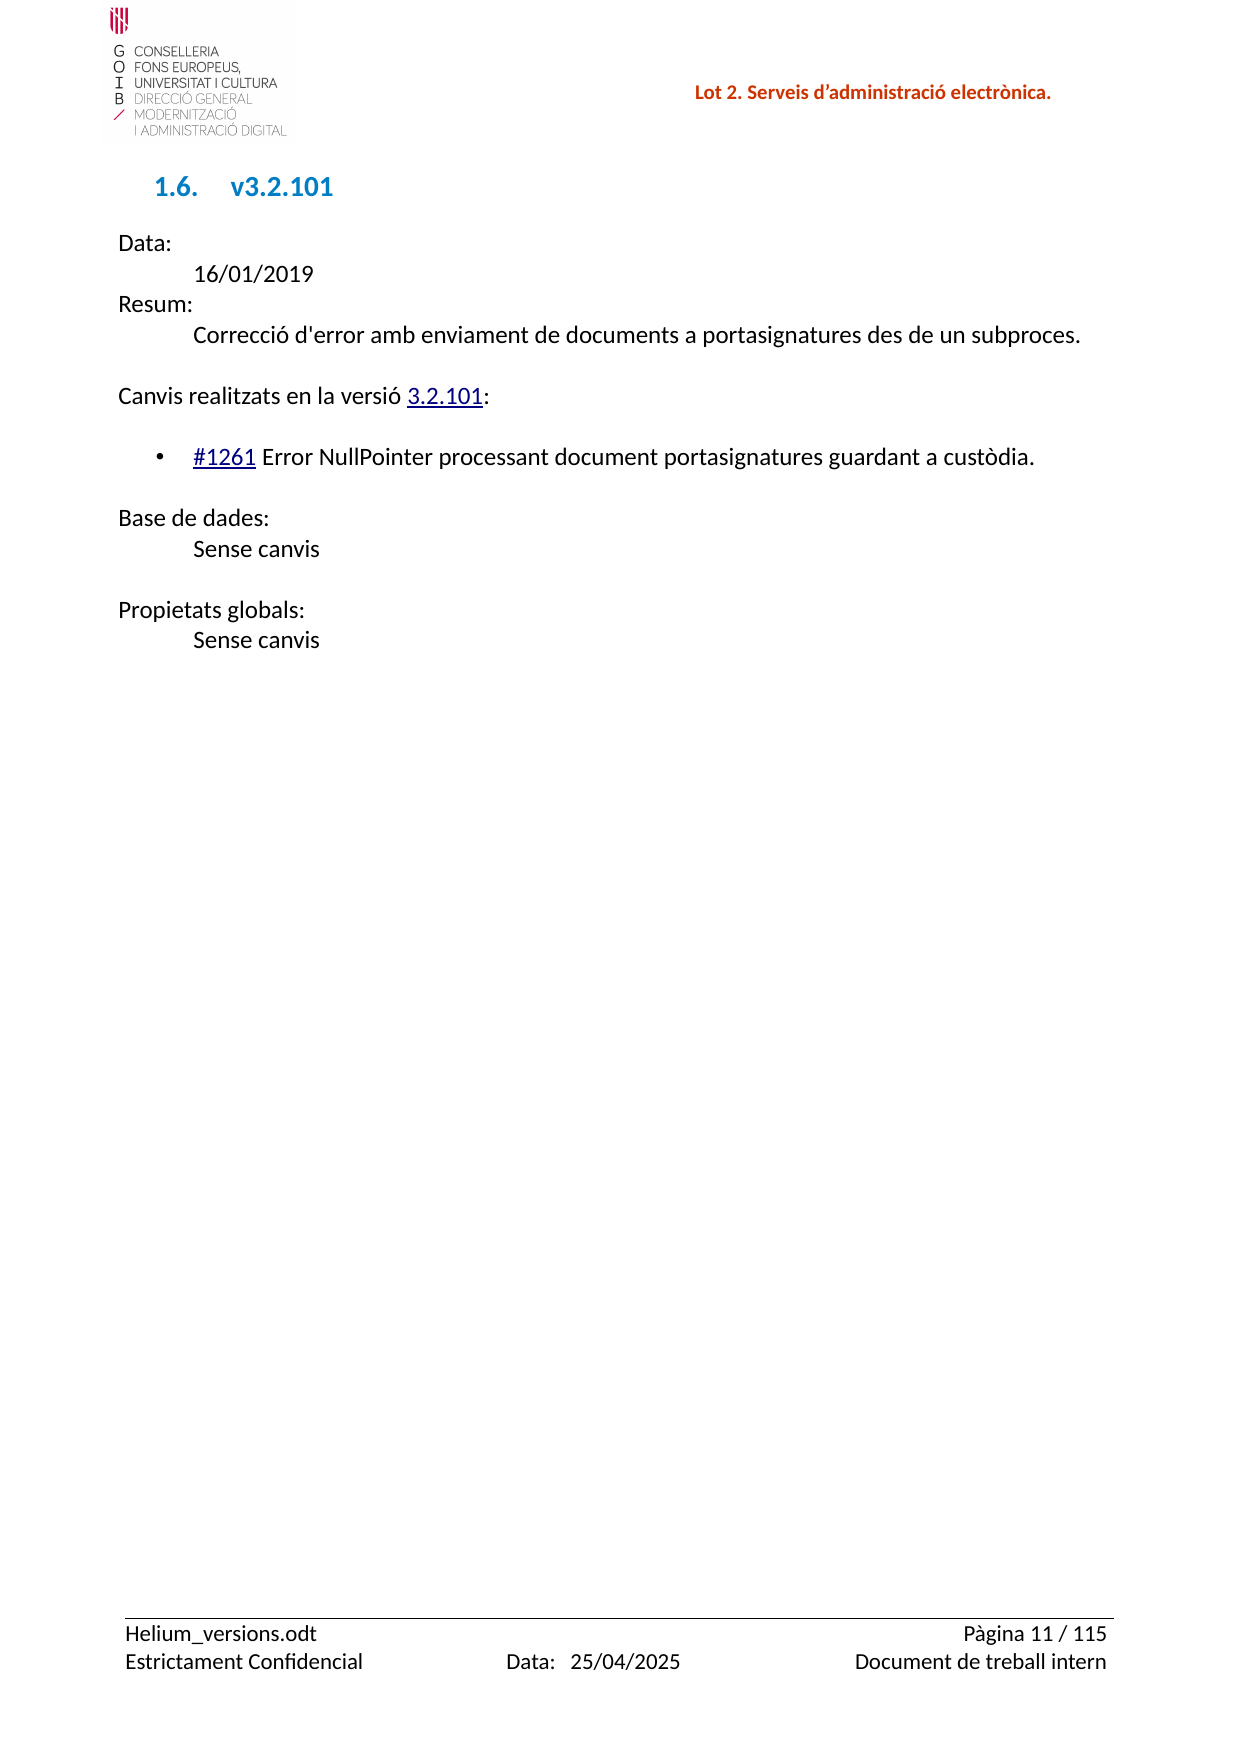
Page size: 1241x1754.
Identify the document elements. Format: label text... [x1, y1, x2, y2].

text Correcció d'error amb enviament de documents a portasignatures des de un subproces. [118, 319, 1122, 350]
text 16/01/2019 [118, 258, 1122, 289]
text Sense canvis [118, 624, 1122, 655]
text Sense canvis [118, 533, 1122, 563]
subtitle v3.2.101 [153, 168, 1122, 204]
text Data: [118, 228, 1122, 258]
text Base de dades: [118, 502, 1122, 533]
text Canvis realitzats en la versió 3.2.101: [118, 380, 1122, 411]
picture [100, 0, 297, 144]
list #1261 Error NullPointer processant document portasignatures guardant a custòdia. [156, 441, 1122, 472]
text Resum: [118, 289, 1122, 319]
text Propietats globals: [118, 594, 1122, 624]
